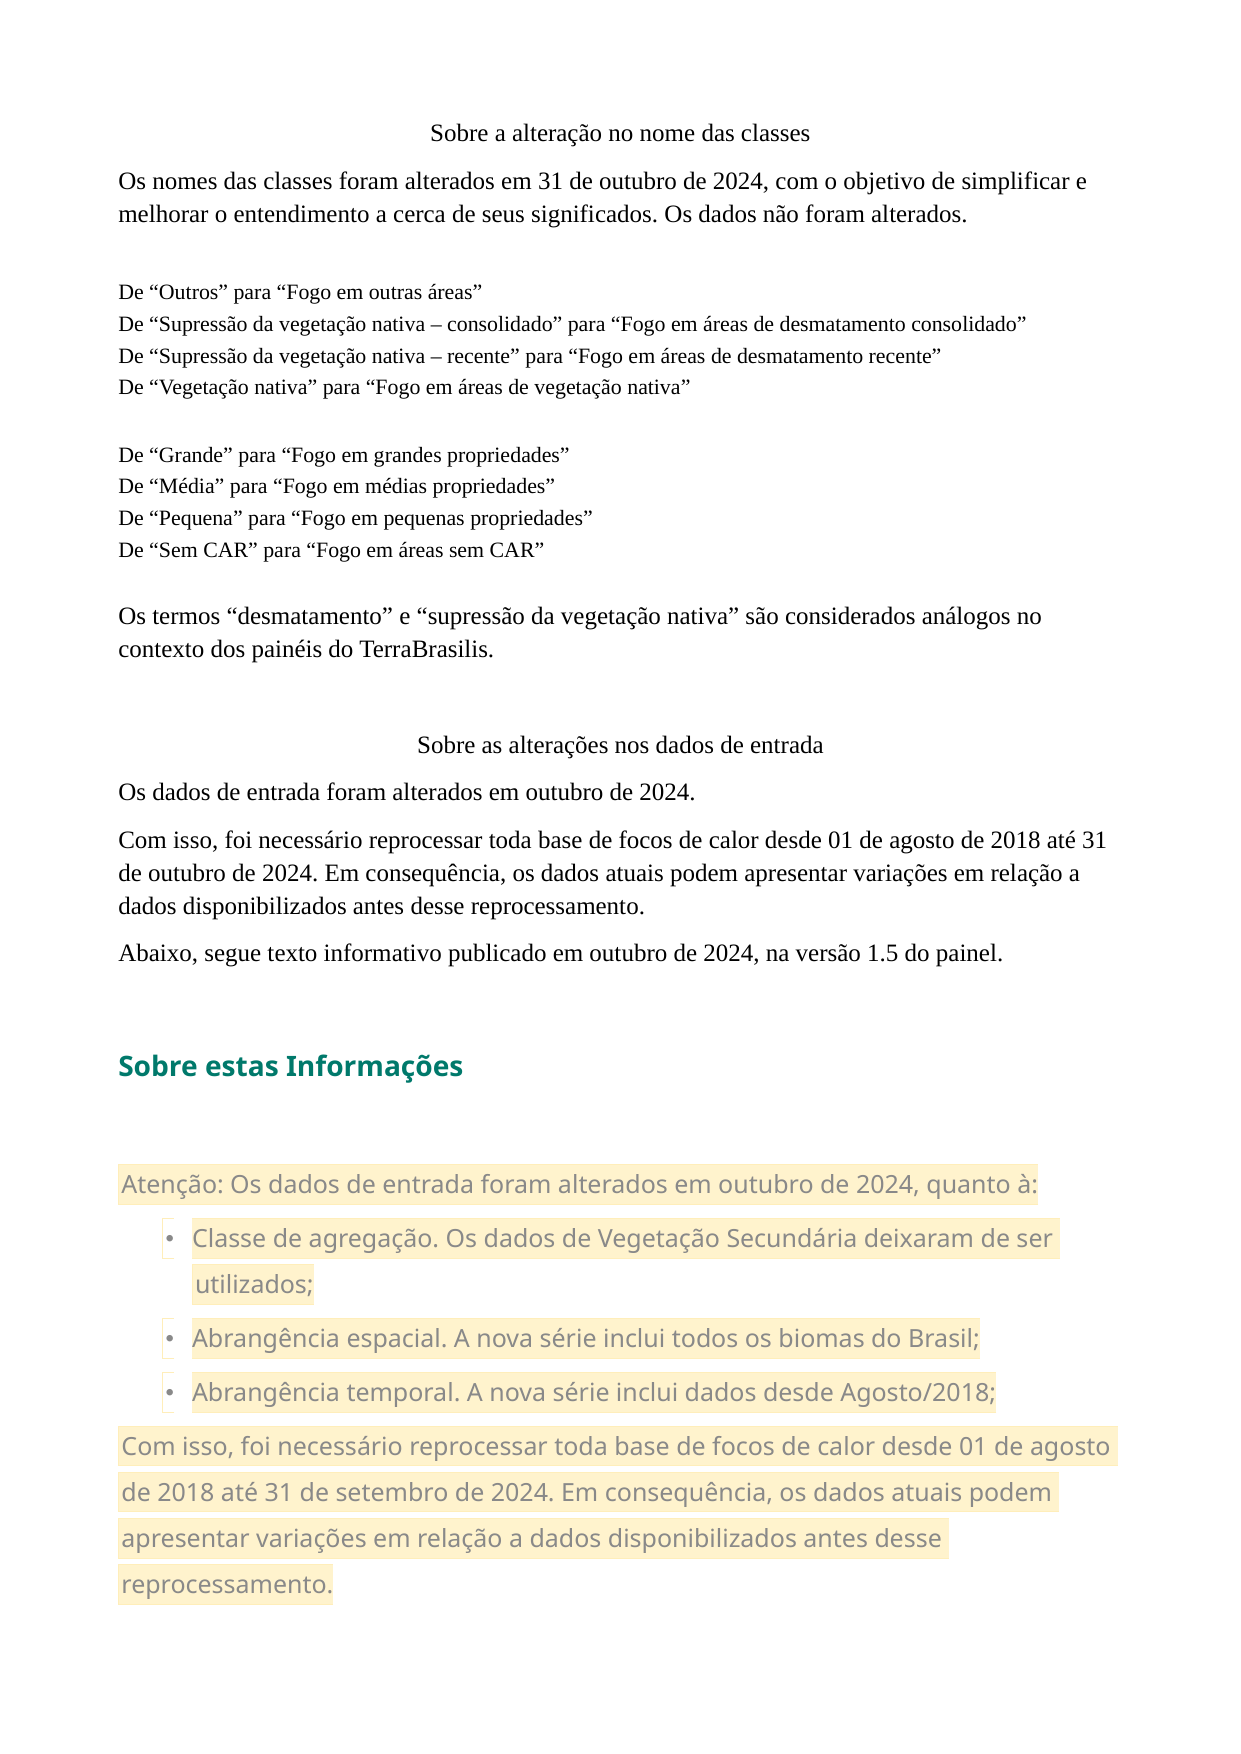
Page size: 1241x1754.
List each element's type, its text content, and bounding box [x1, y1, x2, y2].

text Os nomes das classes foram alterados em 31 de outubro de 2024, com o objetivo de simplificar e melhorar o entendimento a cerca de seus significados. Os dados não foram alterados. [118, 166, 1122, 227]
list Classe de agregação. Os dados de Vegetação Secundária deixaram de ser utilizados; [162, 1218, 1122, 1304]
text De “Vegetação nativa” para “Fogo em áreas de vegetação nativa” [118, 374, 1122, 399]
text De “Supressão da vegetação nativa – recente” para “Fogo em áreas de desmatamento recente” [118, 343, 1122, 368]
text De “Outros” para “Fogo em outras áreas” [118, 279, 1122, 304]
text De “Média” para “Fogo em médias propriedades” [118, 473, 1122, 499]
text Com isso, foi necessário reprocessar toda base de focos de calor desde 01 de agosto de 2018 até 31 de outubro de 2024. Em consequência, os dados atuais podem apresentar variações em relação a dados disponibilizados antes desse reprocessamento. [118, 825, 1122, 920]
text Atenção: Os dados de entrada foram alterados em outubro de 2024, quanto à: [119, 1164, 1122, 1204]
text Abaixo, segue texto informativo publicado em outubro de 2024, na versão 1.5 do painel. [118, 938, 1122, 967]
text Com isso, foi necessário reprocessar toda base de focos de calor desde 01 de agosto de 2018 até 31 de setembro de 2024. Em consequência, os dados atuais podem apresentar variações em relação a dados disponibilizados antes desse reprocessamento. [118, 1426, 1122, 1604]
list Abrangência espacial. A nova série inclui todos os biomas do Brasil; [163, 1318, 1122, 1358]
text Os termos “desmatamento” e “supressão da vegetação nativa” são considerados análogos no contexto dos painéis do TerraBrasilis. [118, 601, 1122, 663]
list Abrangência temporal. A nova série inclui dados desde Agosto/2018; [163, 1372, 1122, 1412]
text De “Pequena” para “Fogo em pequenas propriedades” [118, 505, 1122, 530]
text Os dados de entrada foram alterados em outubro de 2024. [118, 777, 1122, 806]
subtitle Sobre estas Informações [118, 1046, 1122, 1084]
text De “Sem CAR” para “Fogo em áreas sem CAR” [118, 537, 1122, 562]
text De “Grande” para “Fogo em grandes propriedades” [118, 442, 1122, 467]
text Sobre a alteração no nome das classes [118, 118, 1122, 147]
text De “Supressão da vegetação nativa – consolidado” para “Fogo em áreas de desmatamento consolidado” [118, 311, 1122, 336]
text Sobre as alterações nos dados de entrada [118, 730, 1122, 758]
